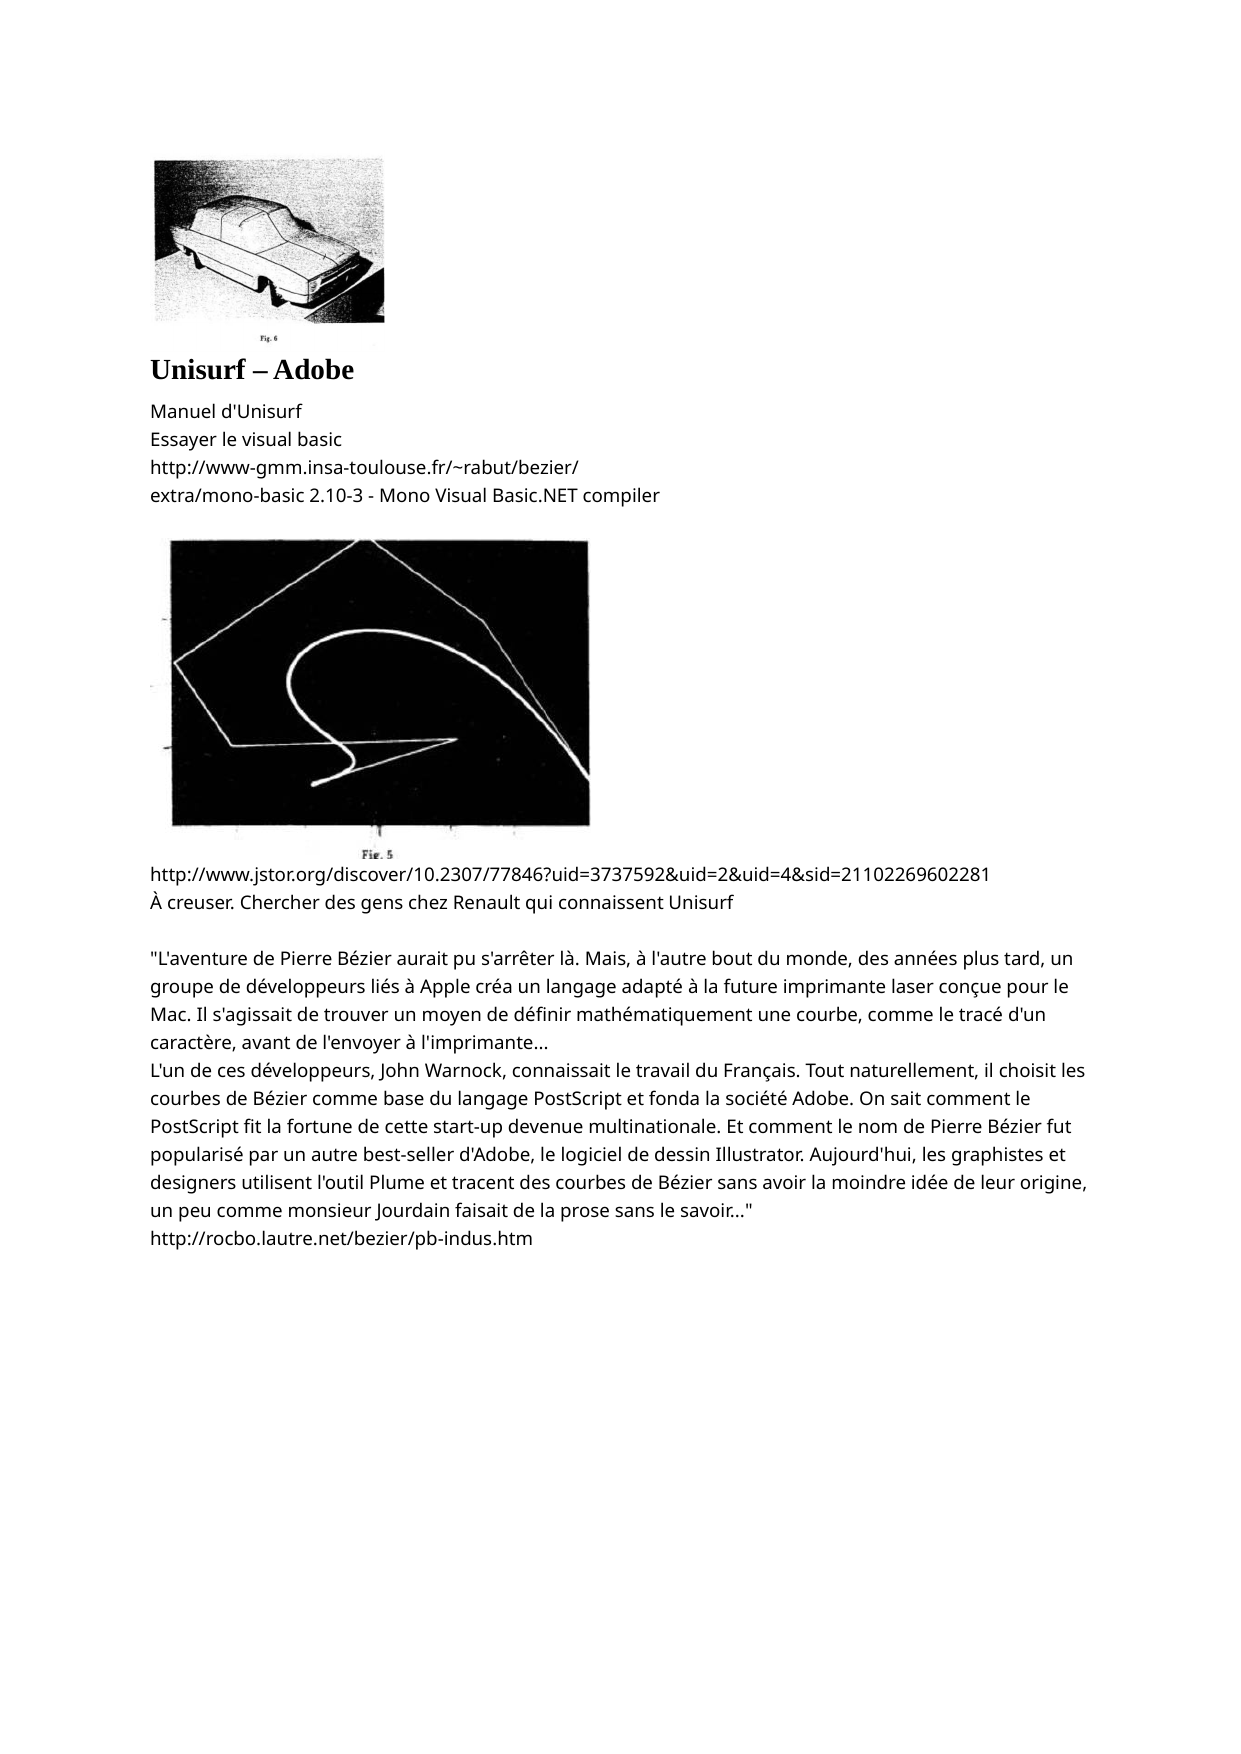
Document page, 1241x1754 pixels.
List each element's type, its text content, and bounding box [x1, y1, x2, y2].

text L'un de ces développeurs, John Warnock, connaissait le travail du Français. Tout naturellement, il choisit les courbes de Bézier comme base du langage PostScript et fonda la société Adobe. On sait comment le PostScript fit la fortune de cette start-up devenue multinationale. Et comment le nom de Pierre Bézier fut popularisé par un autre best-seller d'Adobe, le logiciel de dessin Illustrator. Aujourd'hui, les graphistes et designers utilisent l'outil Plume et tracent des courbes de Bézier sans avoir la moindre idée de leur origine, un peu comme monsieur Jourdain faisait de la prose sans le savoir..." [150, 1057, 1091, 1223]
subtitle Unisurf – Adobe [150, 352, 1091, 386]
text extra/mono-basic 2.10-3 - Mono Visual Basic.NET compiler [150, 482, 1091, 508]
text "L'aventure de Pierre Bézier aurait pu s'arrêter là. Mais, à l'autre bout du monde, des années plus tard, un groupe de développeurs liés à Apple créa un langage adapté à la future imprimante laser conçue pour le Mac. Il s'agissait de trouver un moyen de définir mathématiquement une courbe, comme le tracé d'un caractère, avant de l'envoyer à l'imprimante... [150, 945, 1091, 1055]
text http://www-gmm.insa-toulouse.fr/~rabut/bezier/ [150, 454, 1091, 480]
text Manuel d'Unisurf [150, 398, 1091, 424]
text http://rocbo.lautre.net/bezier/pb-indus.htm [150, 1226, 1091, 1251]
text Essayer le visual basic [150, 426, 1091, 452]
picture [150, 150, 385, 352]
picture [150, 538, 591, 859]
text À creuser. Chercher des gens chez Renault qui connaissent Unisurf [150, 889, 1091, 915]
text http://www.jstor.org/discover/10.2307/77846?uid=3737592&uid=2&uid=4&sid=21102269602281 [150, 538, 1091, 887]
